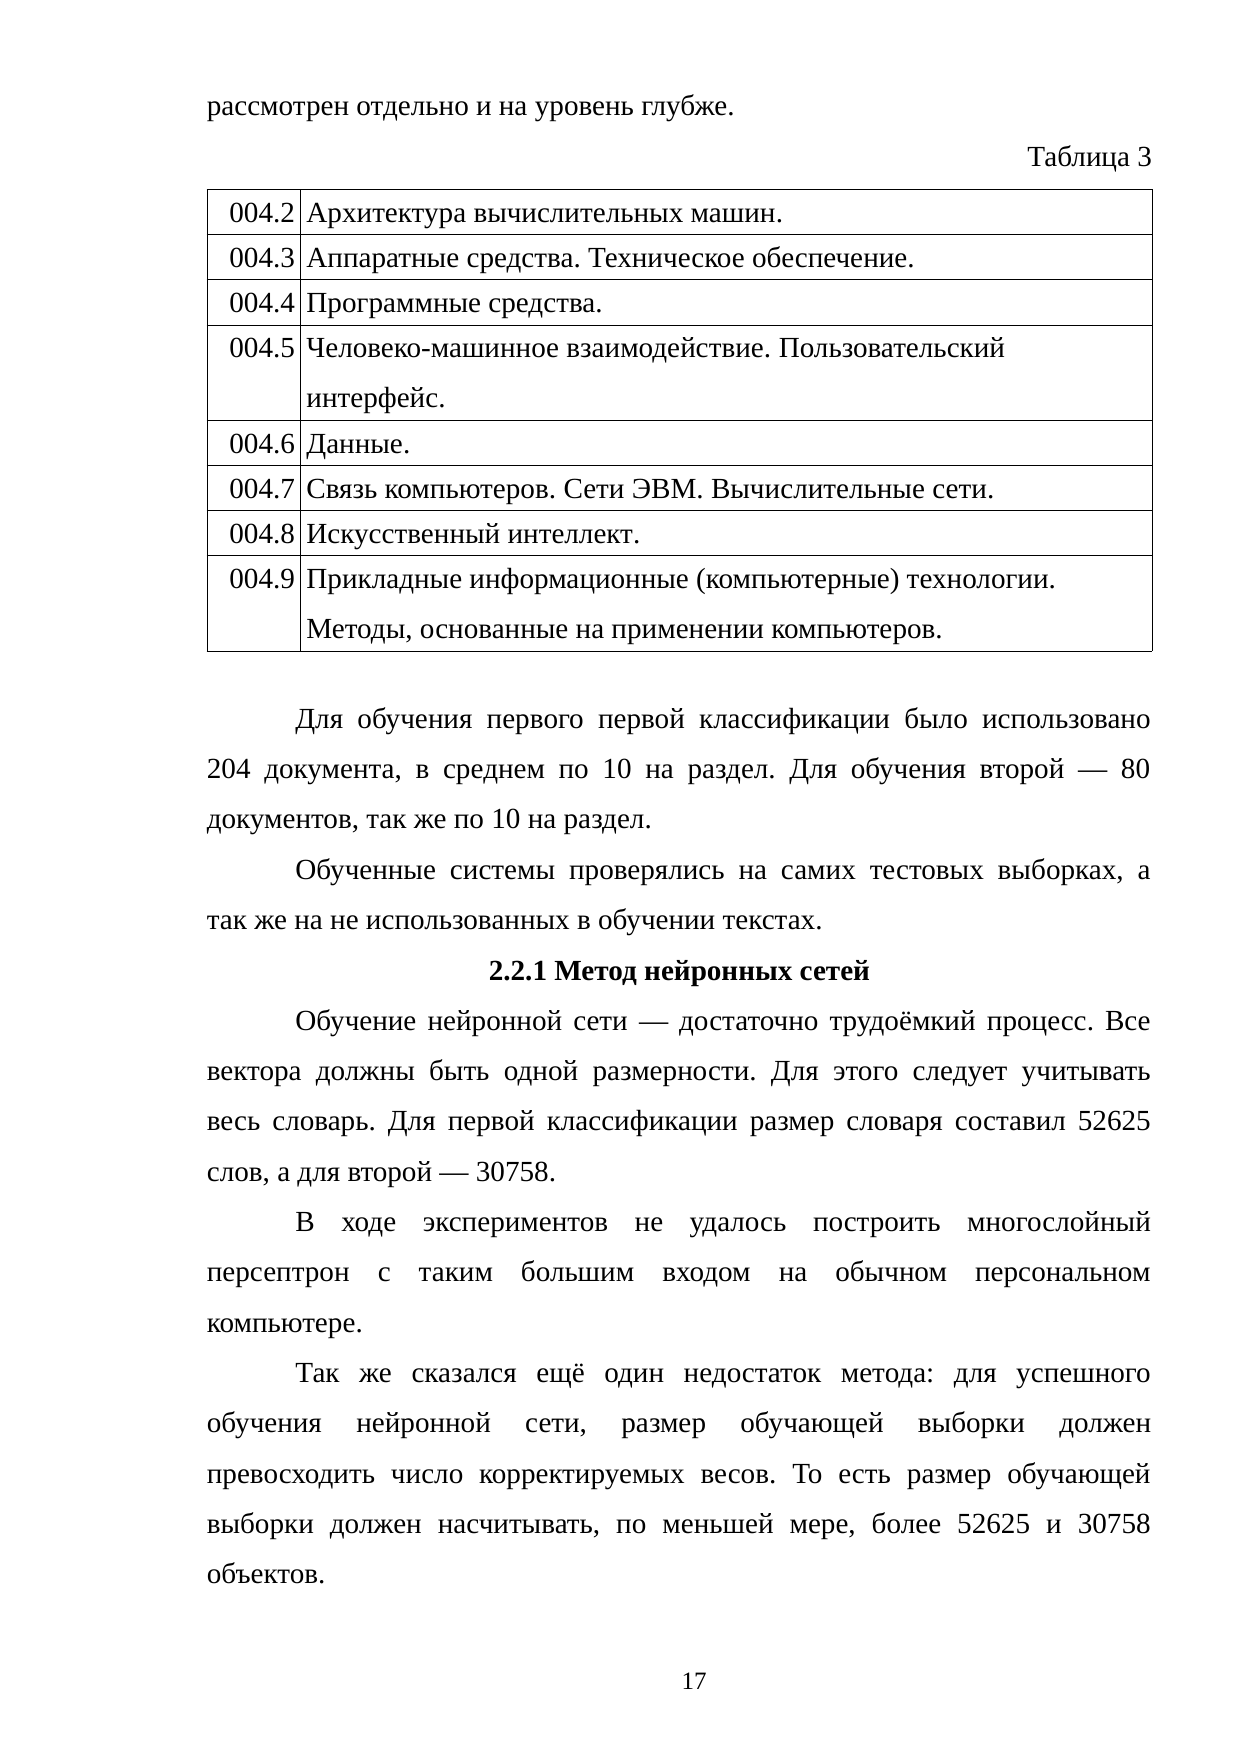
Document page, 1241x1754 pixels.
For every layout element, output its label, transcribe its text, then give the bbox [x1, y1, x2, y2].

table_cell 004.6 [208, 421, 300, 465]
table_cell Аппаратные средства. Техническое обеспечение. [301, 235, 1152, 279]
text Так же сказался ещё один недостаток метода: для успешного обучения нейронной сети, размер обучающей выборки должен превосходить число корректируемых весов. То есть размер обучающей выборки должен насчитывать, по меньшей мере, более 52625 и 30758 объектов. [207, 1355, 1152, 1590]
table_cell Человеко-машинное взаимодействие. Пользовательский интерфейс. [301, 326, 1152, 420]
text Для обучения первого первой классификации было использовано 204 документа, в среднем по 10 на раздел. Для обучения второй — 80 документов, так же по 10 на раздел. [207, 701, 1152, 835]
text рассмотрен отдельно и на уровень глубже. [207, 88, 1152, 122]
table_cell 004.4 [208, 280, 300, 324]
table_cell 004.5 [208, 326, 300, 420]
text Обучение нейронной сети — достаточно трудоёмкий процесс. Все вектора должны быть одной размерности. Для этого следует учитывать весь словарь. Для первой классификации размер словаря составил 52625 слов, а для второй — 30758. [207, 1003, 1152, 1187]
table_cell 004.8 [208, 511, 300, 555]
text Таблица 3 [207, 139, 1152, 172]
table_cell Связь компьютеров. Сети ЭВМ. Вычислительные сети. [301, 466, 1152, 510]
table_cell 004.7 [208, 466, 300, 510]
table_cell Прикладные информационные (компьютерные) технологии. Методы, основанные на применении компьютеров. [301, 556, 1152, 651]
table_cell Данные. [301, 421, 1152, 465]
table_cell 004.3 [208, 235, 300, 279]
text Обученные системы проверялись на самих тестовых выборках, а так же на не использованных в обучении текстах. [207, 852, 1152, 936]
table_header 004.2 [208, 190, 300, 234]
subtitle 2.2.1 Метод нейронных сетей [207, 953, 1152, 986]
text В ходе экспериментов не удалось построить многослойный персептрон с таким большим входом на обычном персональном компьютере. [207, 1204, 1152, 1338]
table_cell Искусственный интеллект. [301, 511, 1152, 555]
table_header Архитектура вычислительных машин. [301, 190, 1152, 234]
table_cell Программные средства. [301, 280, 1152, 324]
table_cell 004.9 [208, 556, 300, 651]
